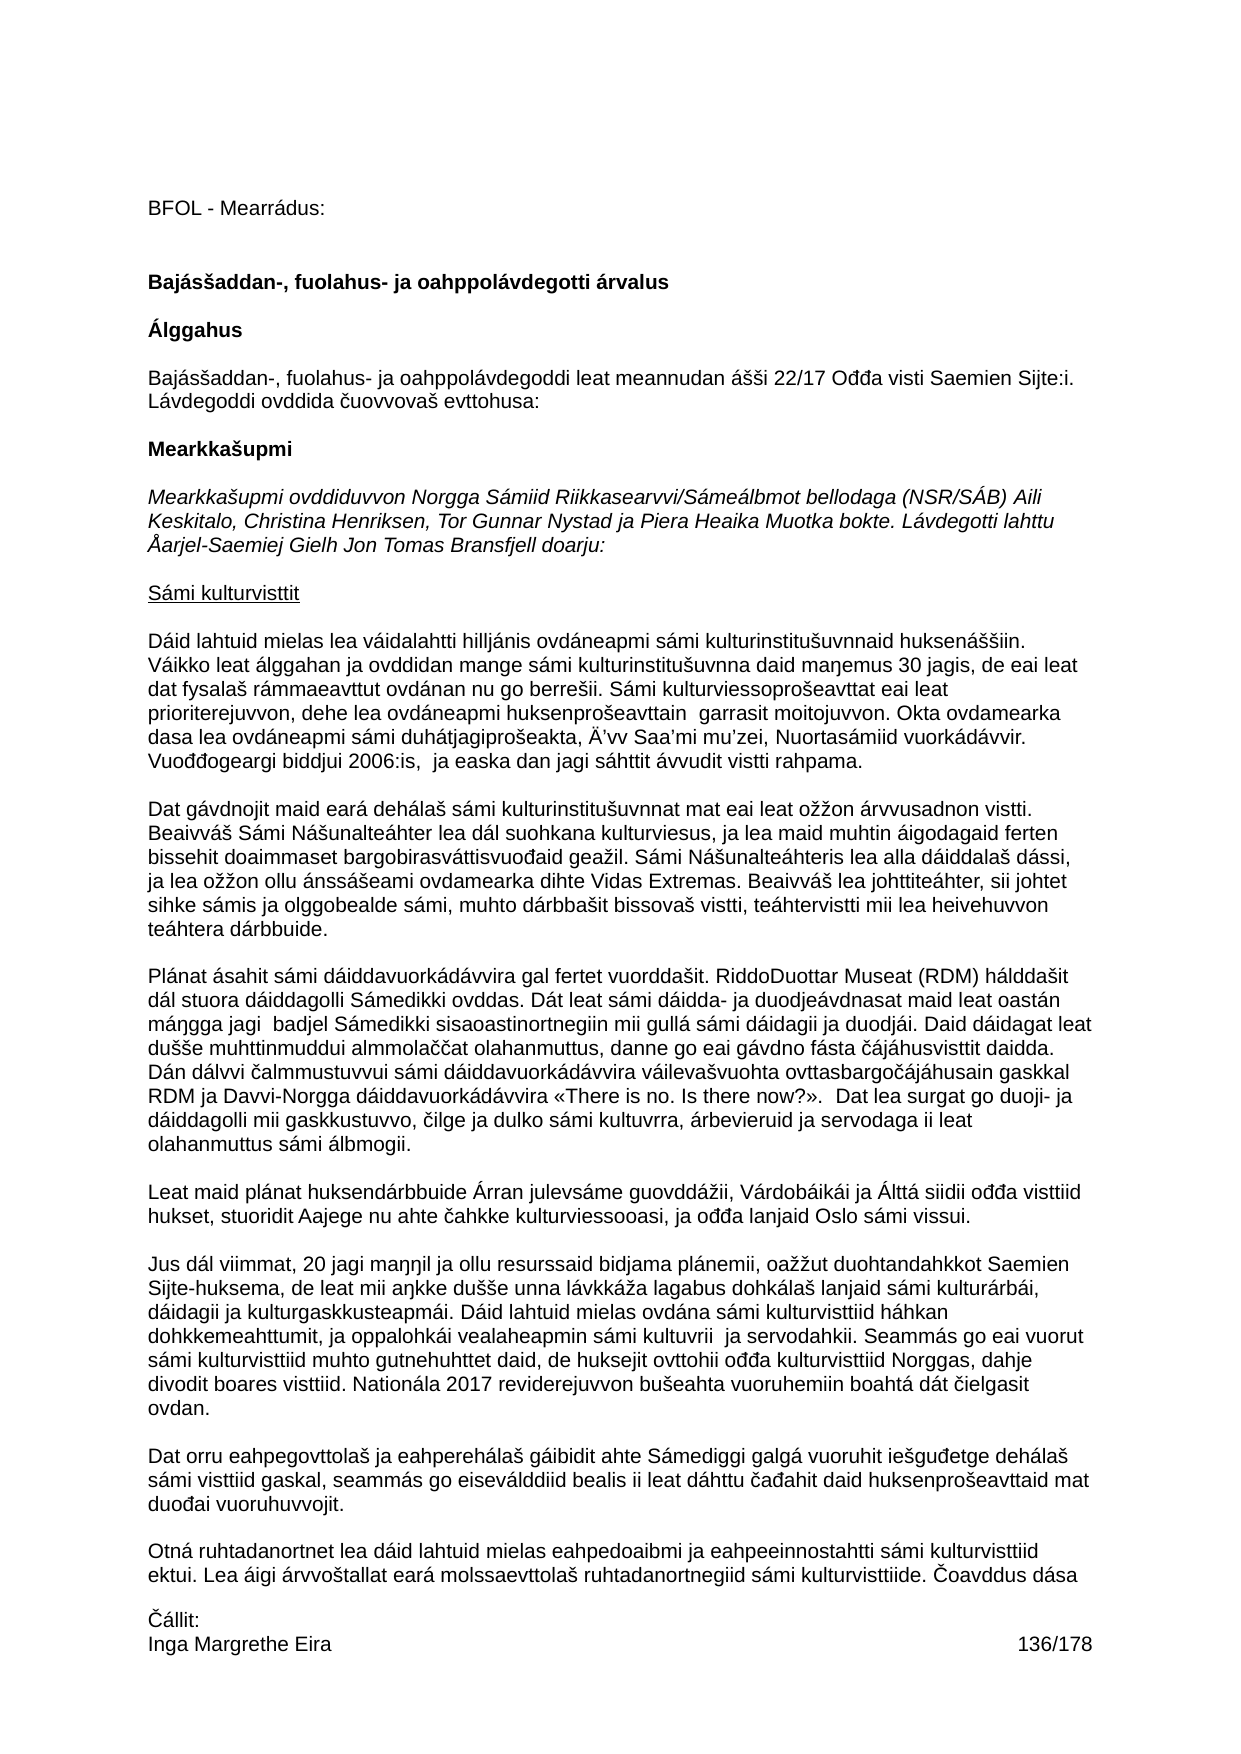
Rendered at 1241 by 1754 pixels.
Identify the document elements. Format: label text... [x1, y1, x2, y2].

table_header Bajásšaddan-, fuolahus- ja oahppolávdegotti árvalus Álggahus Bajásšaddan-, fuolahus- ja oahppolávdegoddi leat meannudan ášši 22/17 Ođđa visti Saemien Sijte:i. Lávdegoddi ovddida čuovvovaš evttohusa: Mearkkašupmi Mearkkašupmi ovddiduvvon Norgga Sámiid Riikkasearvvi/Sámeálbmot bellodaga (NSR/SÁB) Aili Keskitalo, Christina Henriksen, Tor Gunnar Nystad ja Piera Heaika Muotka bokte. Lávdegotti lahttu Åarjel-Saemiej Gielh Jon Tomas Bransfjell doarju: Sámi kulturvisttit Dáid lahtuid mielas lea váidalahtti hilljánis ovdáneapmi sámi kulturinstitušuvnnaid huksenáššiin. Váikko leat álggahan ja ovddidan mange sámi kulturinstitušuvnna daid maŋemus 30 jagis, de eai leat dat fysalaš rámmaeavttut ovdánan nu go berrešii. Sámi kulturviessoprošeavttat eai leat prioriterejuvvon, dehe lea ovdáneapmi huksenprošeavttain garrasit moitojuvvon. Okta ovdamearka dasa lea ovdáneapmi sámi duhátjagiprošeakta, Ä’vv Saa’mi mu’zei, Nuortasámiid vuorkádávvir. Vuođđogeargi biddjui 2006:is, ja easka dan jagi sáhttit ávvudit vistti rahpama. Dat gávdnojit maid eará dehálaš sámi kulturinstitušuvnnat mat eai leat ožžon árvvusadnon vistti. Beaivváš Sámi Nášunalteáhter lea dál suohkana kulturviesus, ja lea maid muhtin áigodagaid ferten bissehit doaimmaset bargobirasváttisvuođaid geažil. Sámi Nášunalteáhteris lea alla dáiddalaš dássi, ja lea ožžon ollu ánssášeami ovdamearka dihte Vidas Extremas. Beaivváš lea johttiteáhter, sii johtet sihke sámis ja olggobealde sámi, muhto dárbbašit bissovaš vistti, teáhtervistti mii lea heivehuvvon teáhtera dárbbuide. Plánat ásahit sámi dáiddavuorkádávvira gal fertet vuorddašit. RiddoDuottar Museat (RDM) hálddašit dál stuora dáiddagolli Sámedikki ovddas. Dát leat sámi dáidda- ja duodjeávdnasat maid leat oastán máŋgga jagi badjel Sámedikki sisaoastinortnegiin mii gullá sámi dáidagii ja duodjái. Daid dáidagat leat dušše muhttinmuddui almmolaččat olahanmuttus, danne go eai gávdno fásta čájáhusvisttit daidda. Dán dálvvi čalmmustuvvui sámi dáiddavuorkádávvira váilevašvuohta ovttasbargočájáhusain gaskkal RDM ja Davvi-Norgga dáiddavuorkádávvira «There is no. Is there now?». Dat lea surgat go duoji- ja dáiddagolli mii gaskkustuvvo, čilge ja dulko sámi kultuvrra, árbevieruid ja servodaga ii leat olahanmuttus sámi álbmogii. Leat maid plánat huksendárbbuide Árran julevsáme guovddážii, Várdobáikái ja Álttá siidii ođđa visttiid hukset, stuoridit Aajege nu ahte čahkke kulturviessooasi, ja ođđa lanjaid Oslo sámi vissui. Jus dál viimmat, 20 jagi maŋŋil ja ollu resurssaid bidjama plánemii, oažžut duohtandahkkot Saemien Sijte-huksema, de leat mii aŋkke dušše unna lávkkáža lagabus dohkálaš lanjaid sámi kulturárbái, dáidagii ja kulturgaskkusteapmái. Dáid lahtuid mielas ovdána sámi kulturvisttiid háhkan dohkkemeahttumit, ja oppalohkái vealaheapmin sámi kultuvrii ja servodahkii. Seammás go eai vuorut sámi kulturvisttiid muhto gutnehuhttet daid, de huksejit ovttohii ođđa kulturvisttiid Norggas, dahje divodit boares visttiid. Nationála 2017 reviderejuvvon bušeahta vuoruhemiin boahtá dát čielgasit ovdan. Dat orru eahpegovttolaš ja eahperehálaš gáibidit ahte Sámediggi galgá vuoruhit iešguđetge dehálaš sámi visttiid gaskal, seammás go eiseválddiid bealis ii leat dáhttu čađahit daid huksenprošeavttaid mat duođai vuoruhuvvojit. Otná ruhtadanortnet lea dáid lahtuid mielas eahpedoaibmi ja eahpeeinnostahtti sámi kulturvisttiid ektui. Lea áigi árvvoštallat eará molssaevttolaš ruhtadanortnegiid sámi kulturvisttiide. Čoavddus dása [136, 220, 1104, 1587]
text BFOL - Mearrádus: [148, 172, 1093, 219]
